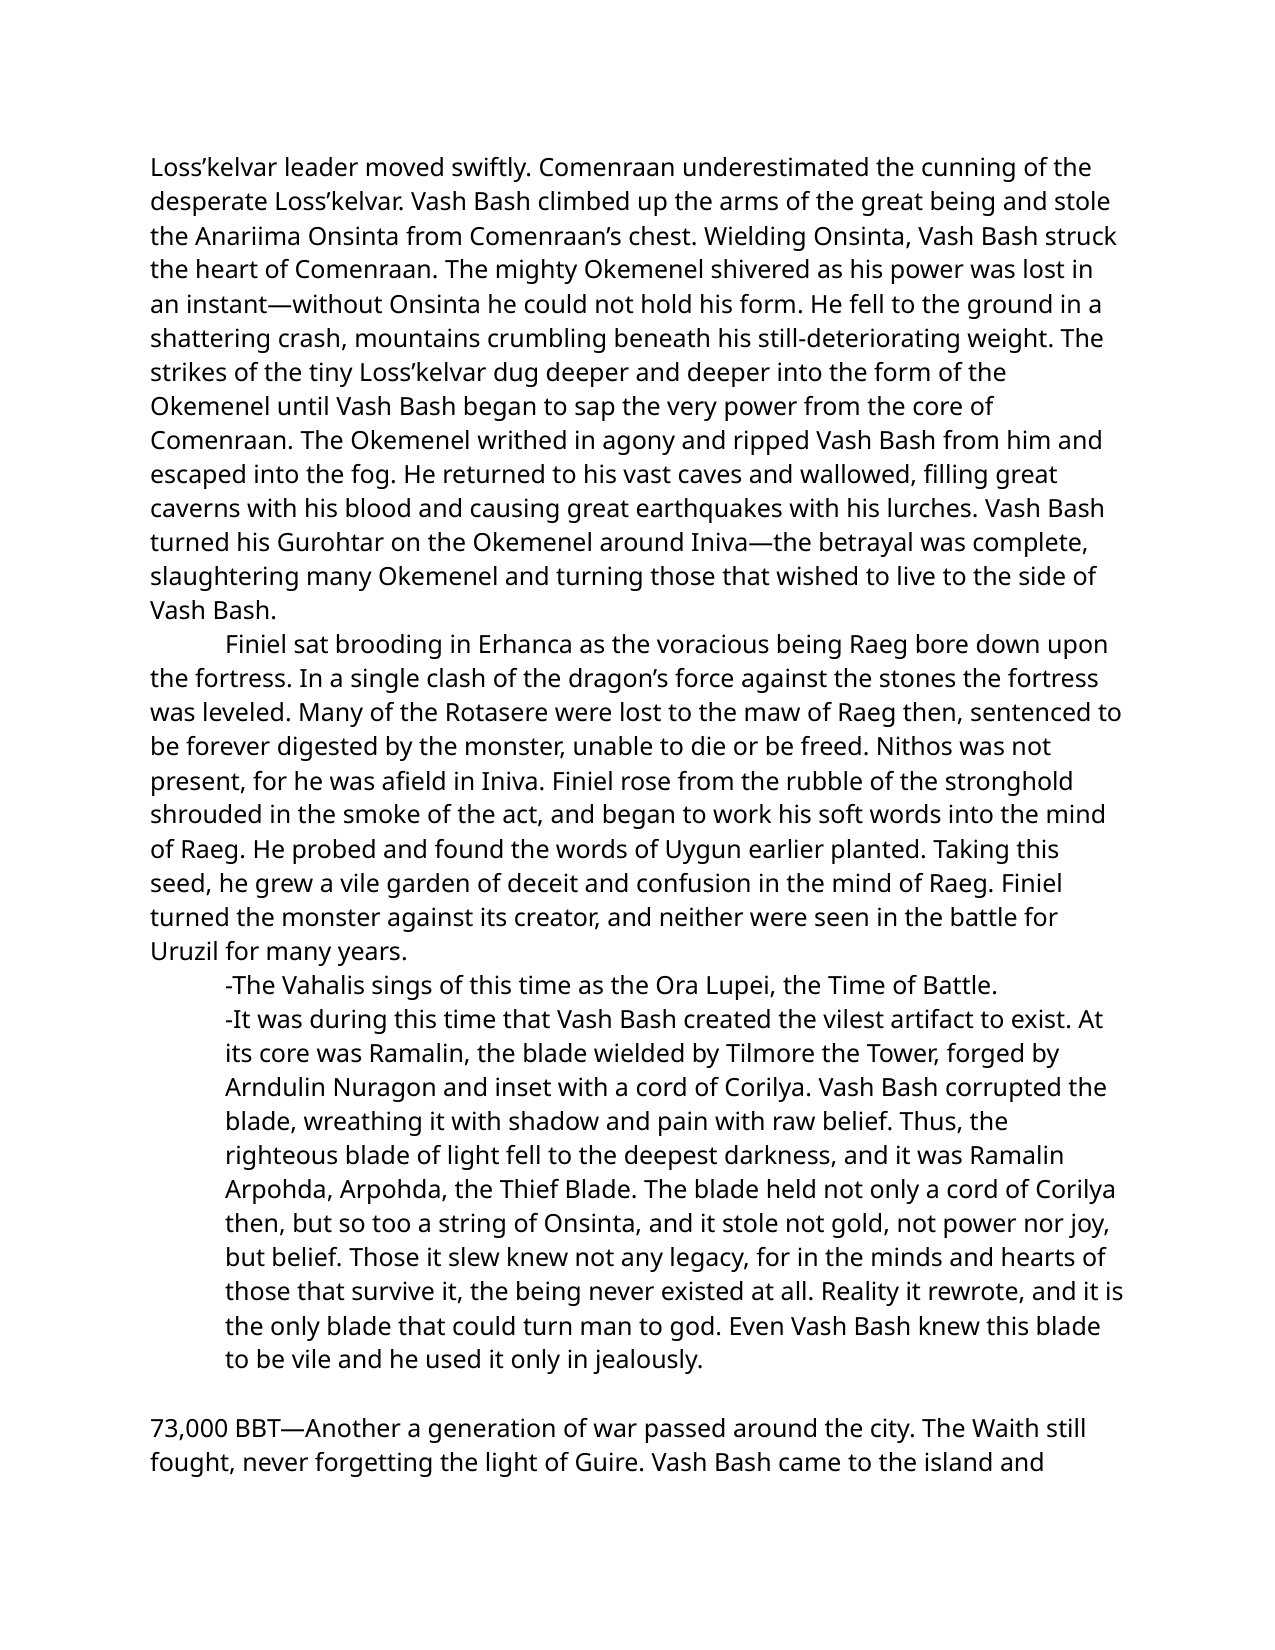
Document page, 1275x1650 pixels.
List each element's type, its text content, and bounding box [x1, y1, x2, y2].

text -It was during this time that Vash Bash created the vilest artifact to exist. At its core was Ramalin, the blade wielded by Tilmore the Tower, forged by Arndulin Nuragon and inset with a cord of Corilya. Vash Bash corrupted the blade, wreathing it with shadow and pain with raw belief. Thus, the righteous blade of light fell to the deepest darkness, and it was Ramalin Arpohda, Arpohda, the Thief Blade. The blade held not only a cord of Corilya then, but so too a string of Onsinta, and it stole not gold, not power nor joy, but belief. Those it slew knew not any legacy, for in the minds and hearts of those that survive it, the being never existed at all. Reality it rewrote, and it is the only blade that could turn man to god. Even Vash Bash knew this blade to be vile and he used it only in jealously. [225, 1002, 1125, 1376]
text -The Vahalis sings of this time as the Ora Lupei, the Time of Battle. [150, 967, 1125, 1002]
text Loss’kelvar leader moved swiftly. Comenraan underestimated the cunning of the desperate Loss’kelvar. Vash Bash climbed up the arms of the great being and stole the Anariima Onsinta from Comenraan’s chest. Wielding Onsinta, Vash Bash struck the heart of Comenraan. The mighty Okemenel shivered as his power was lost in an instant—without Onsinta he could not hold his form. He fell to the ground in a shattering crash, mountains crumbling beneath his still-deteriorating weight. The strikes of the tiny Loss’kelvar dug deeper and deeper into the form of the Okemenel until Vash Bash began to sap the very power from the core of Comenraan. The Okemenel writhed in agony and ripped Vash Bash from him and escaped into the fog. He returned to his vast caves and wallowed, filling great caverns with his blood and causing great earthquakes with his lurches. Vash Bash turned his Gurohtar on the Okemenel around Iniva—the betrayal was complete, slaughtering many Okemenel and turning those that wished to live to the side of Vash Bash. [150, 150, 1125, 627]
text 73,000 BBT—Another a generation of war passed around the city. The Waith still fought, never forgetting the light of Guire. Vash Bash came to the island and [150, 1410, 1125, 1478]
text Finiel sat brooding in Erhanca as the voracious being Raeg bore down upon the fortress. In a single clash of the dragon’s force against the stones the fortress was leveled. Many of the Rotasere were lost to the maw of Raeg then, sentenced to be forever digested by the monster, unable to die or be freed. Nithos was not present, for he was afield in Iniva. Finiel rose from the rubble of the stronghold shrouded in the smoke of the act, and began to work his soft words into the mind of Raeg. He probed and found the words of Uygun earlier planted. Taking this seed, he grew a vile garden of deceit and confusion in the mind of Raeg. Finiel turned the monster against its creator, and neither were seen in the battle for Uruzil for many years. [150, 627, 1125, 967]
